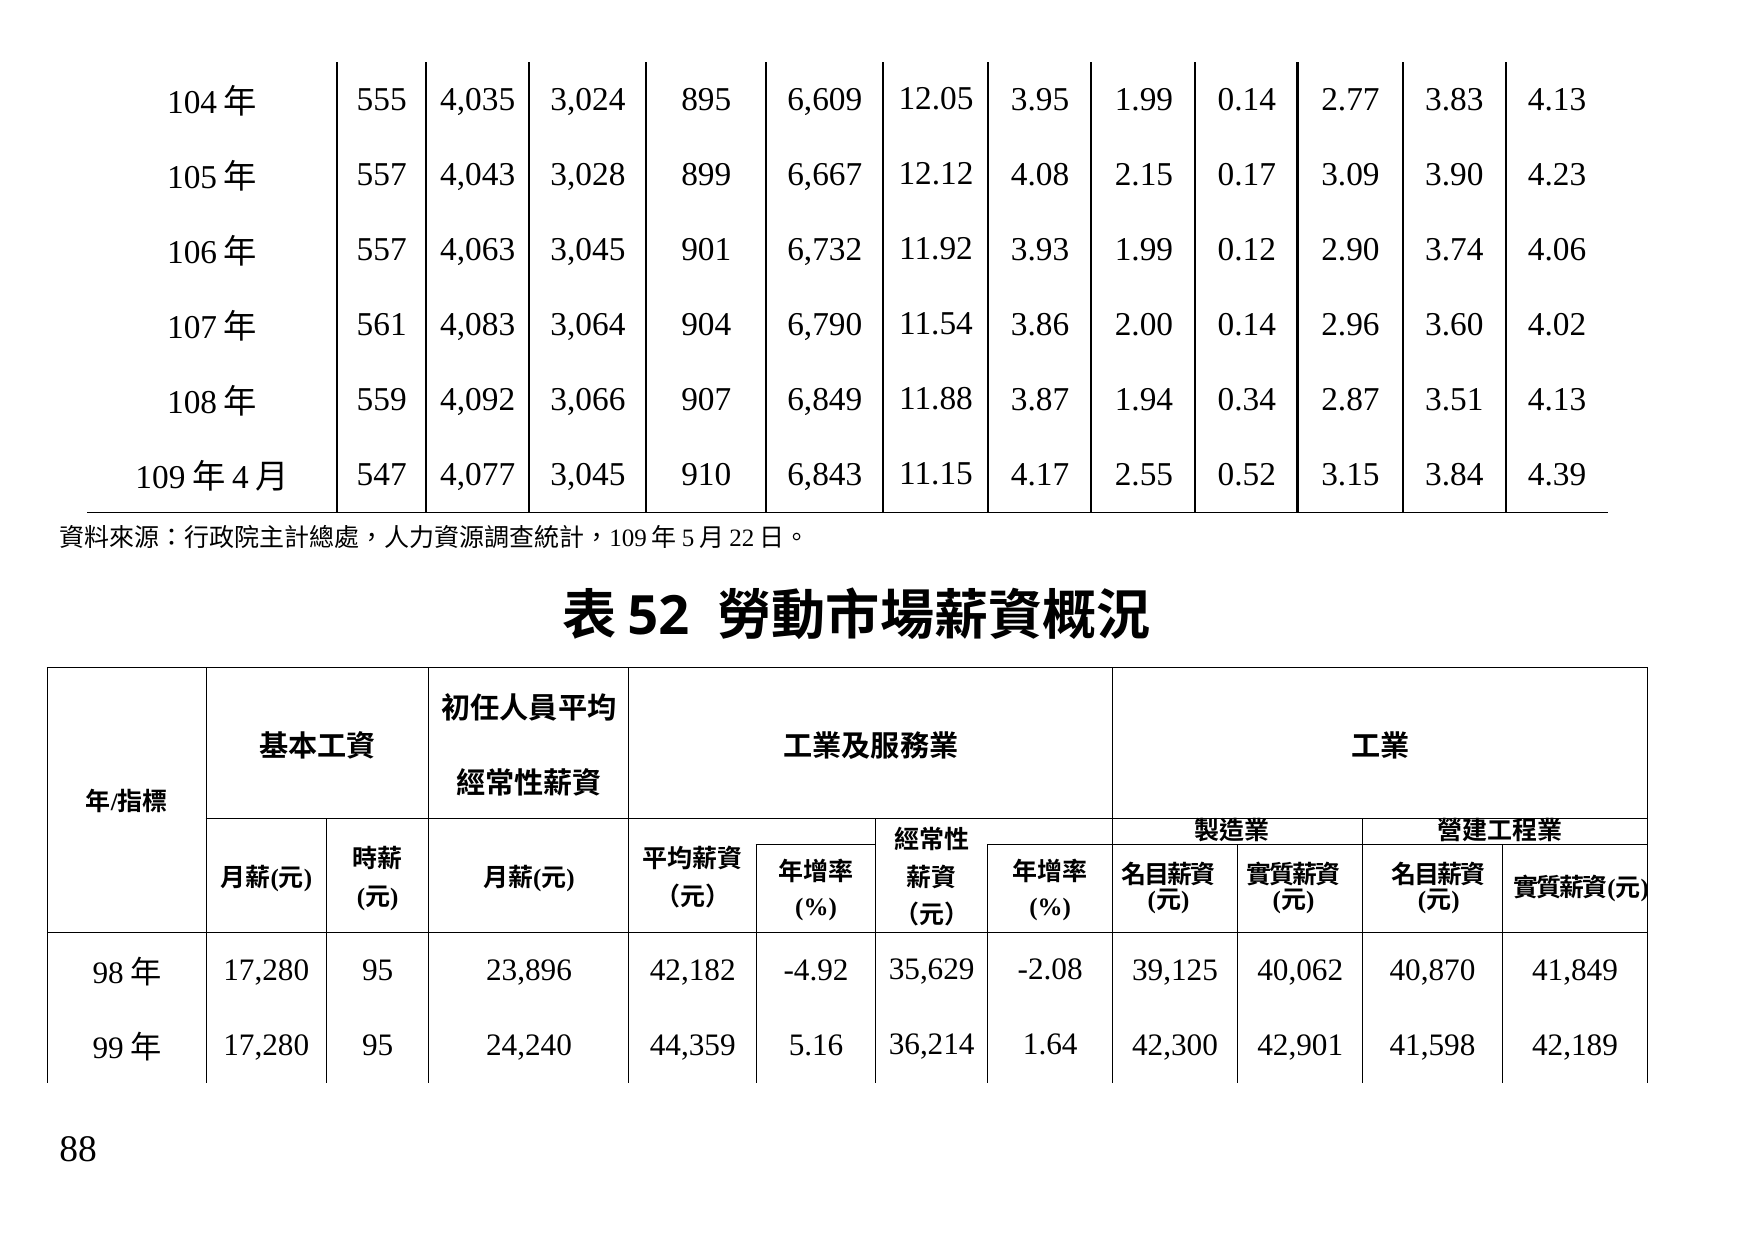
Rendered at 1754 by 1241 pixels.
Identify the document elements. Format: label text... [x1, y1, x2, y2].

table_cell 105年 [87, 137, 336, 212]
table_cell 98年 [48, 933, 206, 1008]
table_cell 0.14 [1196, 287, 1296, 362]
table_cell 2.87 [1299, 362, 1402, 437]
table_cell 1.64 [988, 1008, 1112, 1083]
table_cell 42,189 [1503, 1008, 1647, 1083]
table_cell 40,062 [1238, 933, 1362, 1008]
table_cell 547 [338, 437, 425, 512]
table_cell 40,870 [1363, 933, 1502, 1008]
table_cell 561 [338, 287, 425, 362]
table_cell 4.23 [1507, 137, 1608, 212]
table_cell 108年 [87, 362, 336, 437]
table_cell 經常性薪資（元） [876, 819, 988, 932]
table_cell 39,125 [1113, 933, 1237, 1008]
table_cell [988, 819, 1112, 844]
table_cell 月薪(元) [207, 819, 326, 932]
table_header 工業及服務業 [629, 668, 1112, 818]
table_cell 3,066 [530, 362, 645, 437]
table_cell 11.15 [884, 437, 987, 512]
table_cell 42,300 [1113, 1008, 1237, 1083]
table_cell 名目薪資(元) [1113, 845, 1237, 932]
table_cell 6,790 [767, 287, 882, 362]
table_cell 0.34 [1196, 362, 1296, 437]
table_cell 3.51 [1404, 362, 1505, 437]
table_cell 24,240 [429, 1008, 628, 1083]
table_cell 44,359 [629, 1008, 756, 1083]
table_cell 月薪(元) [429, 819, 628, 932]
table_cell 95 [327, 1008, 428, 1083]
table_cell 106年 [87, 212, 336, 287]
table_cell 3,028 [530, 137, 645, 212]
table_cell 4.13 [1507, 362, 1608, 437]
table_header 年/指標 [48, 668, 206, 932]
table_cell 3.86 [989, 287, 1090, 362]
table_cell 1.99 [1092, 62, 1194, 137]
table_cell 2.15 [1092, 137, 1194, 212]
table_cell 4,083 [427, 287, 528, 362]
table_cell 0.17 [1196, 137, 1296, 212]
table_cell 0.52 [1196, 437, 1296, 512]
table_cell 3.74 [1404, 212, 1505, 287]
table_cell 4,092 [427, 362, 528, 437]
table_cell 年增率(%) [988, 845, 1112, 932]
table_cell 3.93 [989, 212, 1090, 287]
table_cell 907 [647, 362, 765, 437]
table_cell 年增率(%) [757, 845, 875, 932]
table_cell 17,280 [207, 933, 326, 1008]
table_cell 12.12 [884, 137, 987, 212]
table_cell 時薪(元) [327, 819, 428, 932]
table_cell 3.90 [1404, 137, 1505, 212]
table_cell 3.95 [989, 62, 1090, 137]
table_cell 4,077 [427, 437, 528, 512]
table_cell 36,214 [876, 1008, 987, 1083]
table_cell 107年 [87, 287, 336, 362]
subtitle 表52 勞動市場薪資概況 [59, 555, 1653, 667]
table_cell 3.84 [1404, 437, 1505, 512]
table_cell 3,064 [530, 287, 645, 362]
table_cell 3.15 [1299, 437, 1402, 512]
table_cell 6,843 [767, 437, 882, 512]
table_cell 559 [338, 362, 425, 437]
table_cell 3,045 [530, 437, 645, 512]
table_cell 17,280 [207, 1008, 326, 1083]
table_cell 4,063 [427, 212, 528, 287]
table_cell 104年 [87, 62, 336, 137]
table_cell 23,896 [429, 933, 628, 1008]
table_cell 0.12 [1196, 212, 1296, 287]
table_cell 555 [338, 62, 425, 137]
table_cell 3.60 [1404, 287, 1505, 362]
table_cell 12.05 [884, 62, 987, 137]
table_header 工業 [1113, 668, 1647, 818]
table_cell 99年 [48, 1008, 206, 1083]
table_cell 2.90 [1299, 212, 1402, 287]
table_cell 實質薪資(元) [1503, 845, 1647, 932]
table_cell -4.92 [757, 933, 875, 1008]
table_cell 899 [647, 137, 765, 212]
table_cell 41,849 [1503, 933, 1647, 1008]
table_cell 實質薪資(元) [1238, 845, 1362, 932]
table_cell 2.96 [1299, 287, 1402, 362]
table_cell 6,609 [767, 62, 882, 137]
table_cell 41,598 [1363, 1008, 1502, 1083]
table_cell 6,849 [767, 362, 882, 437]
table_cell 2.00 [1092, 287, 1194, 362]
table_cell 營建工程業 [1363, 819, 1647, 844]
table_cell 42,182 [629, 933, 756, 1008]
table_cell 6,667 [767, 137, 882, 212]
table_cell 11.92 [884, 212, 987, 287]
table_cell [756, 819, 875, 844]
table_cell 95 [327, 933, 428, 1008]
table_cell 557 [338, 137, 425, 212]
table_cell 895 [647, 62, 765, 137]
table_cell 11.88 [884, 362, 987, 437]
table_header 初任人員平均經常性薪資 [429, 668, 628, 818]
table_cell -2.08 [988, 933, 1112, 1008]
table_cell 901 [647, 212, 765, 287]
table_cell 904 [647, 287, 765, 362]
table_cell 4,035 [427, 62, 528, 137]
table_cell 4.13 [1507, 62, 1608, 137]
table_cell 109年4月 [87, 437, 336, 512]
table_cell 4.06 [1507, 212, 1608, 287]
table_cell 4.39 [1507, 437, 1608, 512]
table_cell 2.55 [1092, 437, 1194, 512]
table_cell 2.77 [1299, 62, 1402, 137]
table_cell 910 [647, 437, 765, 512]
table_cell 6,732 [767, 212, 882, 287]
table_cell 35,629 [876, 933, 987, 1008]
table_cell 5.16 [757, 1008, 875, 1083]
table_cell 11.54 [884, 287, 987, 362]
table_cell 1.99 [1092, 212, 1194, 287]
table_cell 3.83 [1404, 62, 1505, 137]
table_cell 0.14 [1196, 62, 1296, 137]
table_cell 名目薪資(元) [1363, 845, 1502, 932]
table_cell 42,901 [1238, 1008, 1362, 1083]
table_cell 3,024 [530, 62, 645, 137]
table_cell 3,045 [530, 212, 645, 287]
table_cell 3.09 [1299, 137, 1402, 212]
table_header 基本工資 [207, 668, 428, 818]
table_cell 1.94 [1092, 362, 1194, 437]
table_cell 4.02 [1507, 287, 1608, 362]
table_cell 製造業 [1113, 819, 1362, 844]
table_cell 平均薪資（元） [629, 819, 756, 932]
table_cell 4,043 [427, 137, 528, 212]
text 資料來源：行政院主計總處，人力資源調查統計，109年5月22日。 [59, 513, 1636, 555]
table_cell 4.08 [989, 137, 1090, 212]
table_cell 4.17 [989, 437, 1090, 512]
table_cell 557 [338, 212, 425, 287]
table_cell 3.87 [989, 362, 1090, 437]
